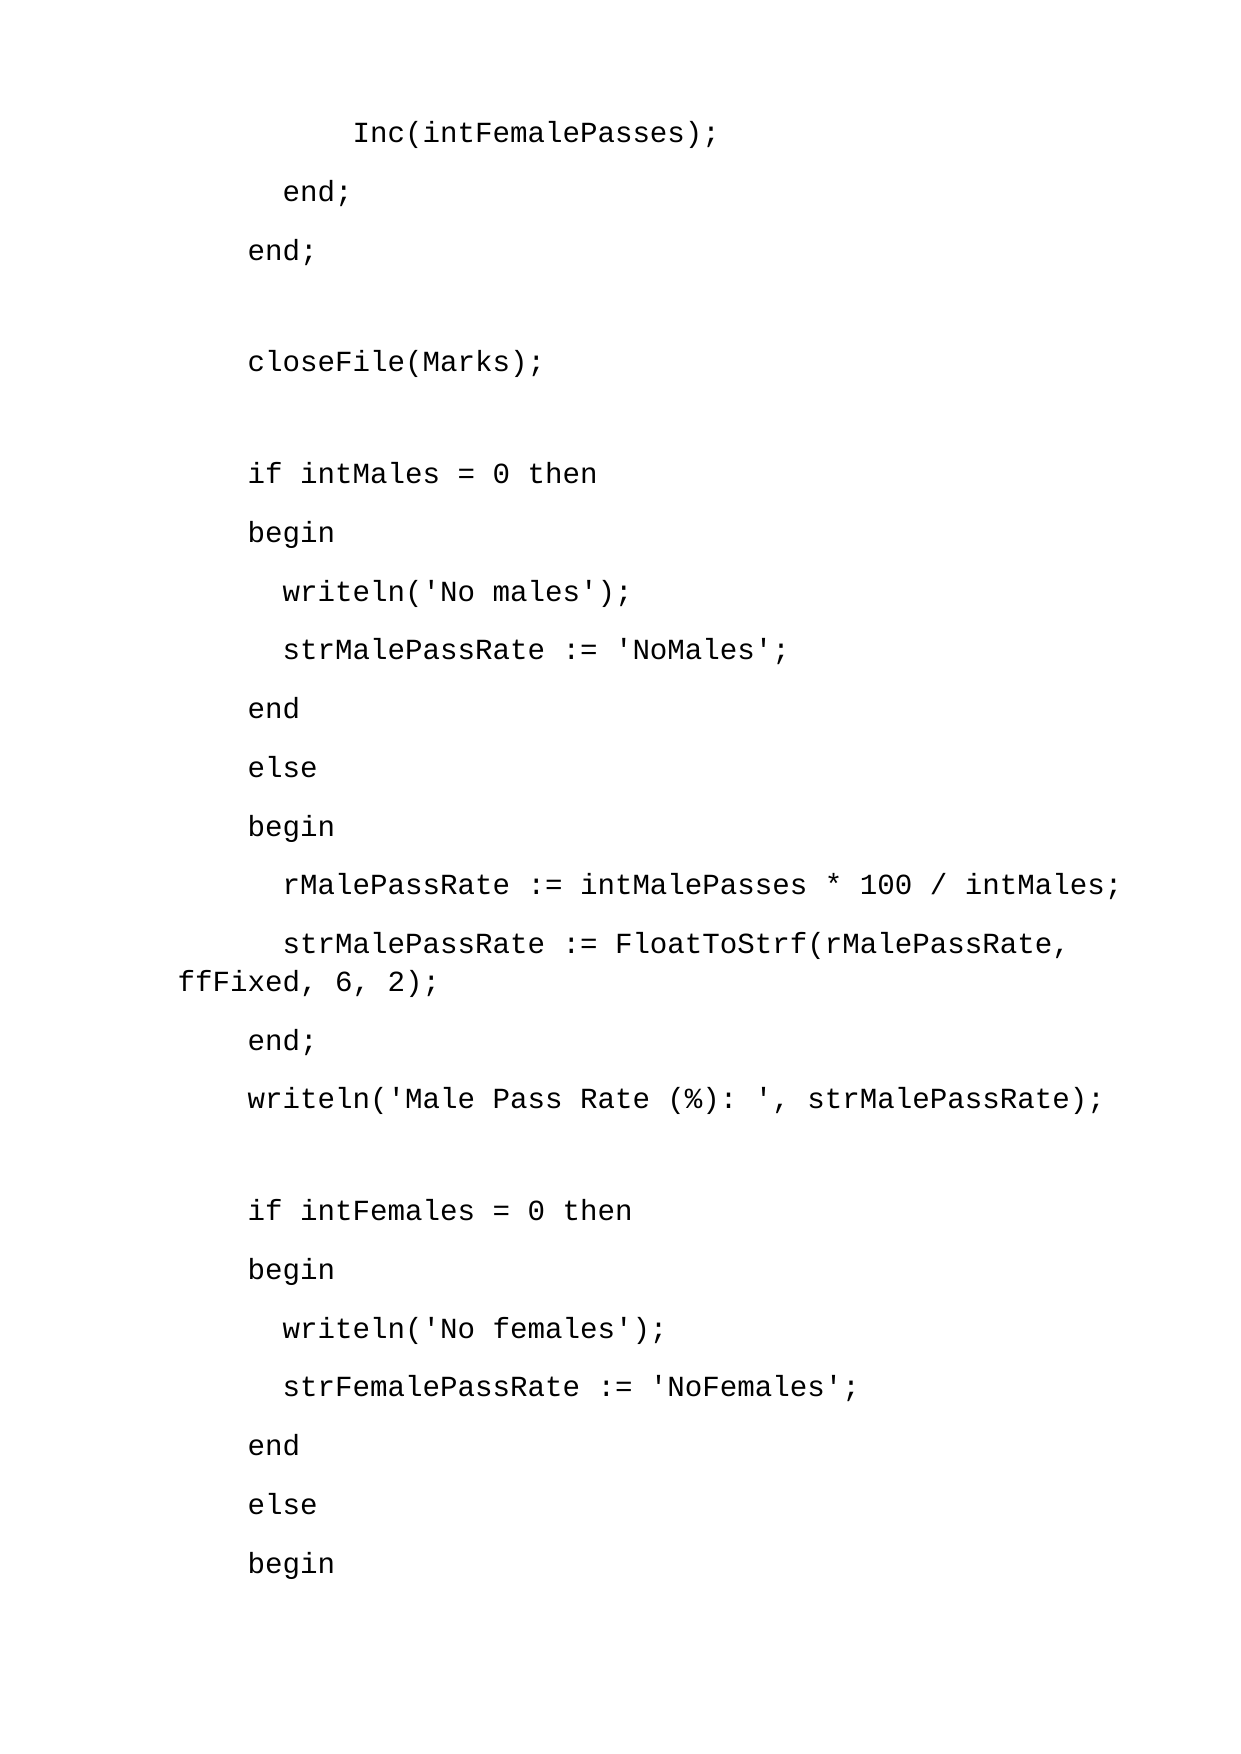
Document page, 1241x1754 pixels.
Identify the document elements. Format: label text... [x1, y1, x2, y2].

text end [177, 1431, 1152, 1464]
text else [177, 753, 1152, 786]
text else [177, 1490, 1152, 1523]
text writeln('Male Pass Rate (%): ', strMalePassRate); [177, 1084, 1152, 1118]
text writeln('No females'); [177, 1314, 1152, 1347]
text if intMales = 0 then [177, 459, 1152, 492]
text if intFemales = 0 then [177, 1196, 1152, 1229]
text begin [177, 1255, 1152, 1288]
text Inc(intFemalePasses); [177, 118, 1152, 151]
text begin [177, 518, 1152, 551]
text strMalePassRate := FloatToStrf(rMalePassRate, ffFixed, 6, 2); [177, 929, 1152, 1000]
text end; [177, 236, 1152, 269]
text begin [177, 812, 1152, 845]
text writeln('No males'); [177, 577, 1152, 610]
text strFemalePassRate := 'NoFemales'; [177, 1373, 1152, 1406]
text end; [177, 1026, 1152, 1059]
text end [177, 694, 1152, 727]
text begin [177, 1549, 1152, 1582]
text end; [177, 177, 1152, 210]
text rMalePassRate := intMalePasses * 100 / intMales; [177, 870, 1152, 903]
text strMalePassRate := 'NoMales'; [177, 635, 1152, 668]
text closeFile(Marks); [177, 347, 1152, 380]
